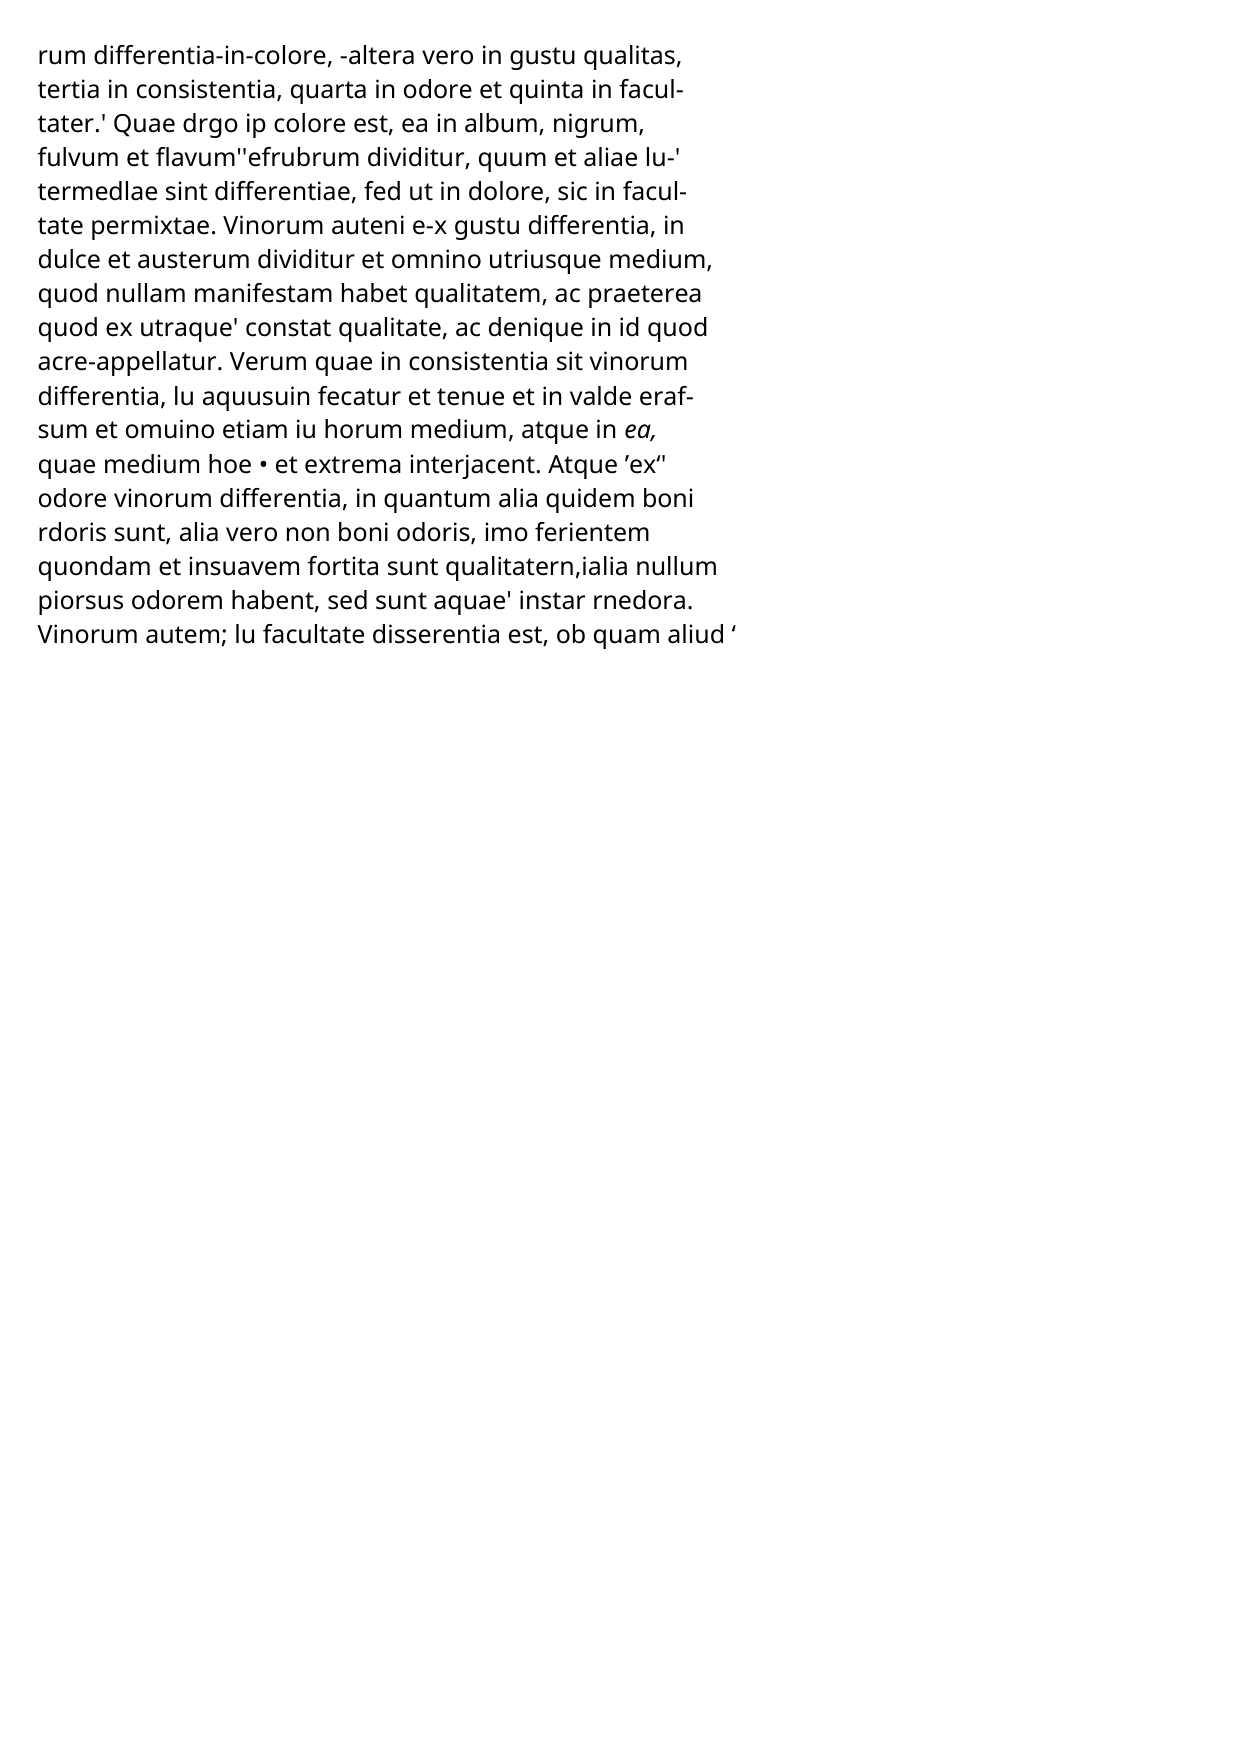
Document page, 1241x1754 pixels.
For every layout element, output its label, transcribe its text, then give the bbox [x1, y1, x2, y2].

text Vinorum autem; lu facultate disserentia est, ob quam aliud ‘ [37, 617, 1203, 651]
text rum differentia-in-colore, -altera vero in gustu qualitas, tertia in consistentia, quarta in odore et quinta in facul- tater.' Quae drgo ip colore est, ea in album, nigrum, fulvum et flavum''efrubrum dividitur, quum et aliae lu-' termedlae sint differentiae, fed ut in dolore, sic in facul- tate permixtae. Vinorum auteni e-x gustu differentia, in dulce et austerum dividitur et omnino utriusque medium, quod nullam manifestam habet qualitatem, ac praeterea quod ex utraque' constat qualitate, ac denique in id quod acre-appellatur. Verum quae in consistentia sit vinorum differentia, lu aquusuin fecatur et tenue et in valde eraf- sum et omuino etiam iu horum medium, atque in ea, quae medium hoe • et extrema interjacent. Atque ’ex‘' odore vinorum differentia, in quantum alia quidem boni rdoris sunt, alia vero non boni odoris, imo ferientem quondam et insuavem fortita sunt qualitatern,ialia nullum piorsus odorem habent, sed sunt aquae' instar rnedora. [37, 37, 1203, 617]
